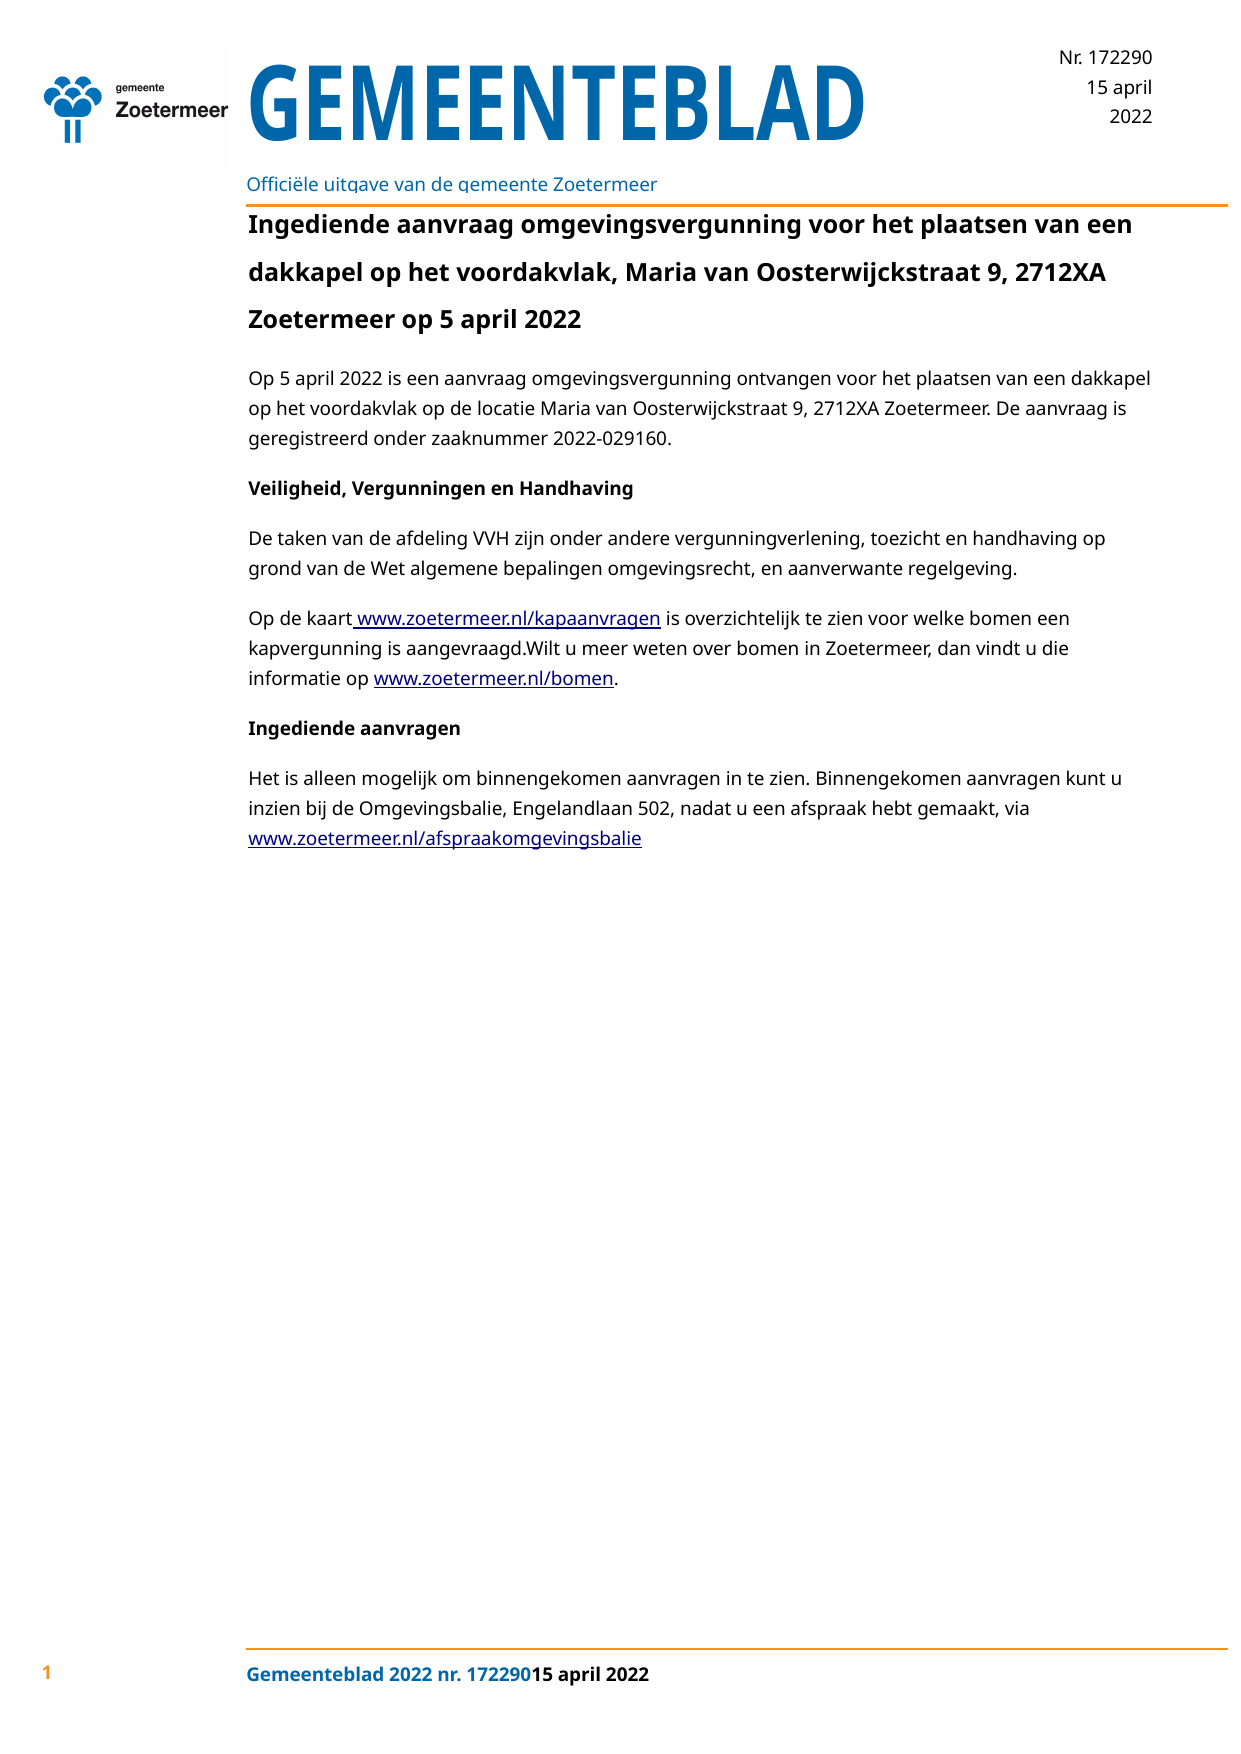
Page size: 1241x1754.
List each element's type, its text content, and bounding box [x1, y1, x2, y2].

text Ingediende aanvraag omgevingsvergunning voor het plaatsen van een dakkapel op het voordakvlak, Maria van Oosterwijckstraat 9, 2712XA Zoetermeer op 5 april 2022 [248, 207, 1152, 336]
text Ingediende aanvragen [248, 715, 1152, 741]
text Op de kaart www.zoetermeer.nl/kapaanvragen is overzichtelijk te zien voor welke bomen een kapvergunning is aangevraagd.Wilt u meer weten over bomen in Zoetermeer, dan vindt u die informatie op www.zoetermeer.nl/bomen. [248, 606, 1152, 690]
text Op 5 april 2022 is een aanvraag omgevingsvergunning ontvangen voor het plaatsen van een dakkapel op het voordakvlak op de locatie Maria van Oosterwijckstraat 9, 2712XA Zoetermeer. De aanvraag is geregistreerd onder zaaknummer 2022-029160. [248, 366, 1152, 450]
text Veiligheid, Vergunningen en Handhaving [248, 475, 1152, 501]
text De taken van de afdeling VVH zijn onder andere vergunningverlening, toezicht en handhaving op grond van de Wet algemene bepalingen omgevingsrecht, en aanverwante regelgeving. [248, 526, 1152, 581]
picture [41, 47, 231, 172]
text Het is alleen mogelijk om binnengekomen aanvragen in te zien. Binnengekomen aanvragen kunt u inzien bij de Omgevingsbalie, Engelandlaan 502, nadat u een afspraak hebt gemaakt, via www.zoetermeer.nl/afspraakomgevingsbalie [248, 766, 1152, 850]
